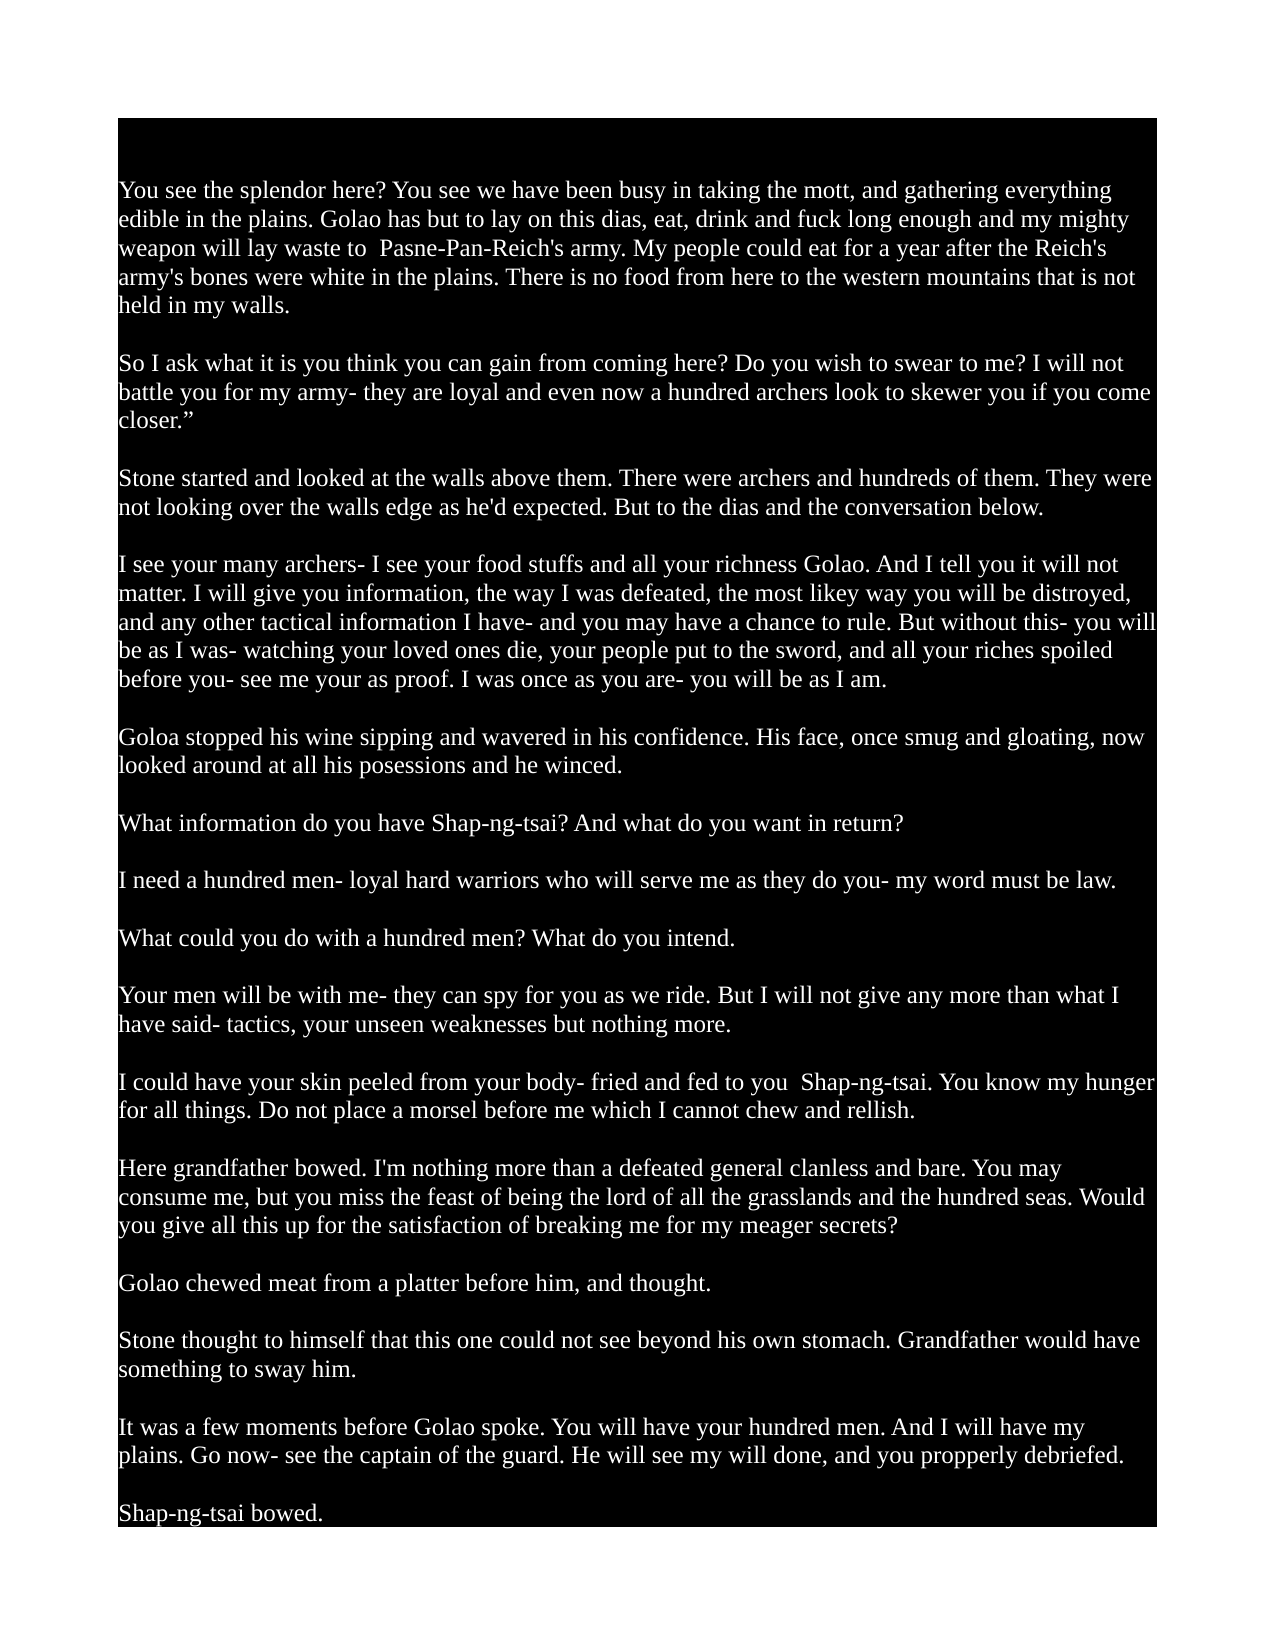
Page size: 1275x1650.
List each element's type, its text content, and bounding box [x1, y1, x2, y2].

text I need a hundred men- loyal hard warriors who will serve me as they do you- my word must be law. What could you do with a hundred men? What do you intend. Your men will be with me- they can spy for you as we ride. But I will not give any more than what I have said- tactics, your unseen weaknesses but nothing more. I could have your skin peeled from your body- fried and fed to you Shap-ng-tsai. You know my hunger for all things. Do not place a morsel before me which I cannot chew and rellish. Here grandfather bowed. I'm nothing more than a defeated general clanless and bare. You may consume me, but you miss the feast of being the lord of all the grasslands and the hundred seas. Would you give all this up for the satisfaction of breaking me for my meager secrets? [118, 866, 1157, 1239]
text I see your many archers- I see your food stuffs and all your richness Golao. And I tell you it will not matter. I will give you information, the way I was defeated, the most likey way you will be distroyed, and any other tactical information I have- and you may have a chance to rule. But without this- you will be as I was- watching your loved ones die, your people put to the sword, and all your riches spoiled before you- see me your as proof. I was once as you are- you will be as I am. [118, 549, 1157, 693]
text Shap-ng-tsai bowed. [118, 1498, 1157, 1527]
text You see the splendor here? You see we have been busy in taking the mott, and gathering everything edible in the plains. Golao has but to lay on this dias, eat, drink and fuck long enough and my mighty weapon will lay waste to Pasne-Pan-Reich's army. My people could eat for a year after the Reich's army's bones were white in the plains. There is no food from here to the western mountains that is not held in my walls. So I ask what it is you think you can gain from coming here? Do you wish to swear to me? I will not battle you for my army- they are loyal and even now a hundred archers look to skewer you if you come closer.” Stone started and looked at the walls above them. There were archers and hundreds of them. They were not looking over the walls edge as he'd expected. But to the dias and the conversation below. [118, 176, 1157, 521]
text Golao chewed meat from a platter before him, and thought. Stone thought to himself that this one could not see beyond his own stomach. Grandfather would have something to sway him. [118, 1268, 1157, 1383]
text It was a few moments before Golao spoke. You will have your hundred men. And I will have my plains. Go now- see the captain of the guard. He will see my will done, and you propperly debriefed. [118, 1412, 1157, 1469]
text What information do you have Shap-ng-tsai? And what do you want in return? [118, 808, 1157, 837]
text Goloa stopped his wine sipping and wavered in his confidence. His face, once smug and gloating, now looked around at all his posessions and he winced. [118, 722, 1157, 779]
text [118, 118, 1157, 147]
